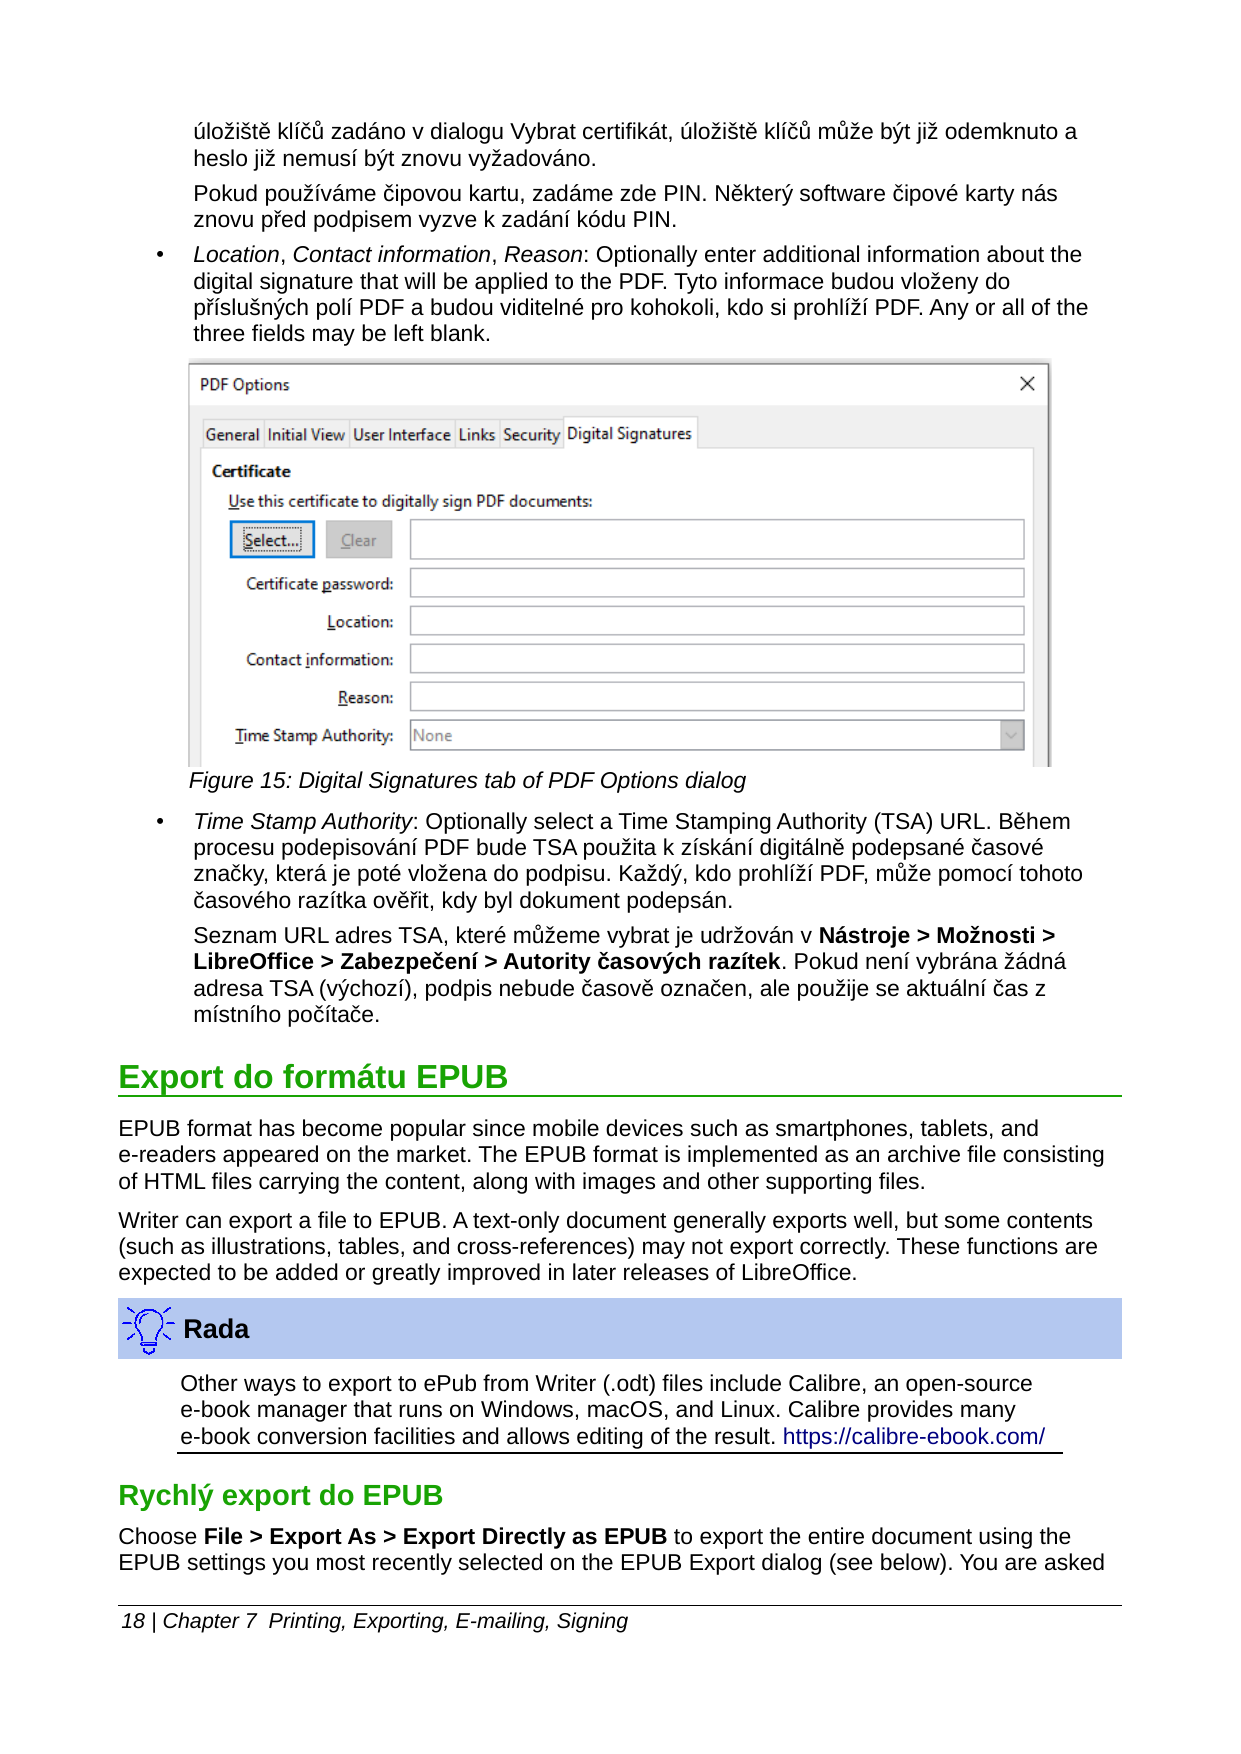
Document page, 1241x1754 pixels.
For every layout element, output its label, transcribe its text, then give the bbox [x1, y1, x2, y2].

list úložiště klíčů zadáno v dialogu Vybrat certifikát, úložiště klíčů může být již odemknuto a heslo již nemusí být znovu vyžadováno. [156, 118, 1122, 171]
subtitle Rada [118, 1298, 1122, 1359]
list Seznam URL adres TSA, které můžeme vybrat je udržován v Nástroje > Možnosti > LibreOffice > Zabezpečení > Autority časových razítek. Pokud není vybrána žádná adresa TSA (výchozí), podpis nebude časově označen, ale použije se aktuální čas z místního počítače. [156, 922, 1122, 1027]
text Figure 15: Digital Signatures tab of PDF Options dialog [189, 767, 1052, 793]
picture [188, 358, 1052, 767]
picture [119, 1299, 179, 1359]
subtitle Rychlý export do EPUB [118, 1478, 1122, 1511]
text Other ways to export to ePub from Writer (.odt) files include Calibre, an open-source e‑book manager that runs on Windows, macOS, and Linux. Calibre provides many e‑book conversion facilities and allows editing of the result. https://calibre-ebook.com/ [177, 1367, 1063, 1452]
subtitle Export do formátu EPUB [118, 1057, 1122, 1095]
list Pokud používáme čipovou kartu, zadáme zde PIN. Některý software čipové karty nás znovu před podpisem vyzve k zadání kódu PIN. [156, 180, 1122, 232]
text Choose File > Export As > Export Directly as EPUB to export the entire document using the EPUB settings you most recently selected on the EPUB Export dialog (see below). You are asked [118, 1523, 1122, 1576]
list Location, Contact information, Reason: Optionally enter additional information about the digital signature that will be applied to the PDF. Tyto informace budou vloženy do příslušných polí PDF a budou viditelné pro kohokoli, kdo si prohlíží PDF. Any or all of the three fields may be left blank. [156, 241, 1122, 347]
text EPUB format has become popular since mobile devices such as smartphones, tablets, and e‑readers appeared on the market. The EPUB format is implemented as an archive file consisting of HTML files carrying the content, along with images and other supporting files. [118, 1115, 1122, 1194]
list Time Stamp Authority: Optionally select a Time Stamping Authority (TSA) URL. Během procesu podepisování PDF bude TSA použita k získání digitálně podepsané časové značky, která je poté vložena do podpisu. Každý, kdo prohlíží PDF, může pomocí tohoto časového razítka ověřit, kdy byl dokument podepsán. [156, 808, 1122, 913]
text Writer can export a file to EPUB. A text-only document generally exports well, but some contents (such as illustrations, tables, and cross-references) may not export correctly. These functions are expected to be added or greatly improved in later releases of LibreOffice. [118, 1207, 1122, 1286]
